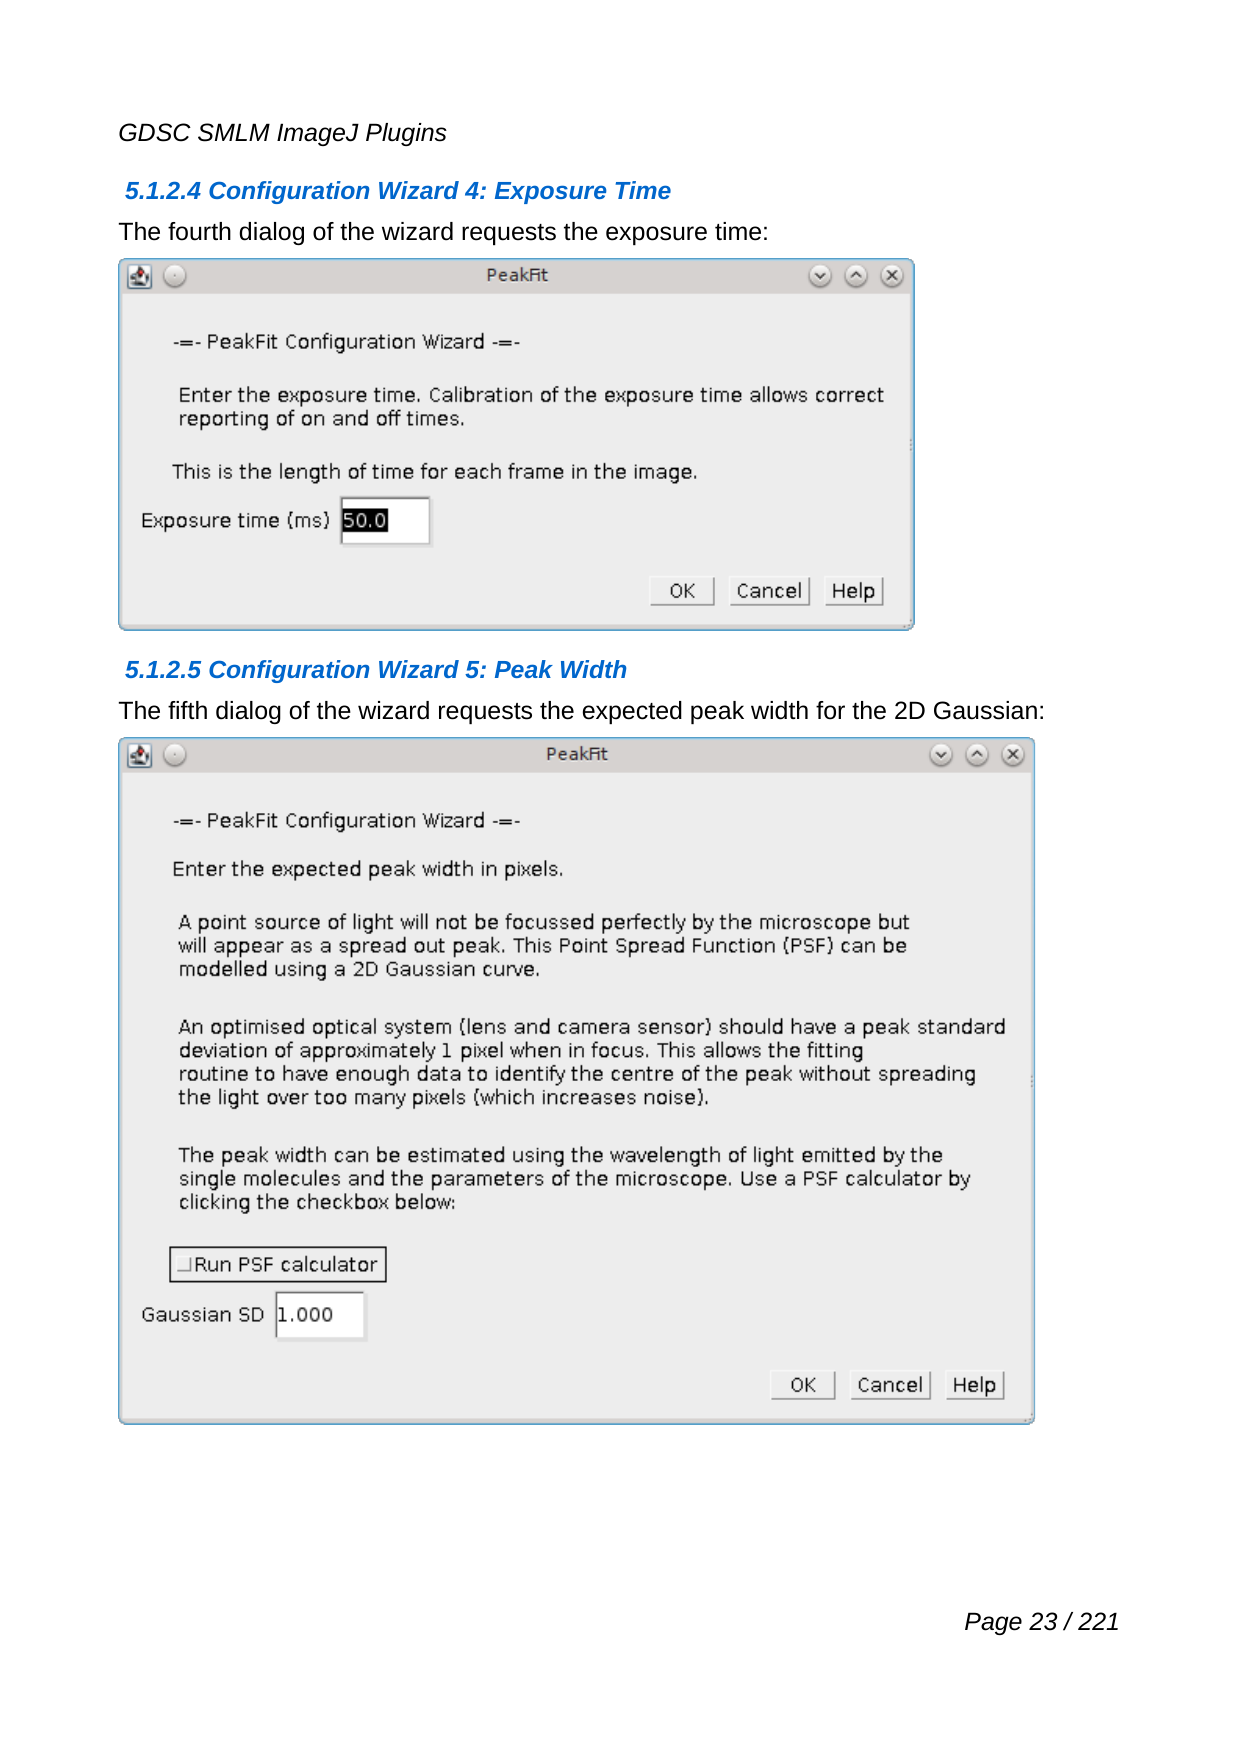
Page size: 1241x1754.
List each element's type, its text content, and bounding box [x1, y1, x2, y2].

subtitle Configuration Wizard 4: Exposure Time [118, 176, 1122, 205]
subtitle Configuration Wizard 5: Peak Width [118, 655, 1122, 684]
picture [118, 737, 1036, 1425]
text The fifth dialog of the wizard requests the expected peak width for the 2D Gaussian: [118, 696, 1122, 725]
text The fourth dialog of the wizard requests the exposure time: [118, 217, 1122, 246]
picture [118, 258, 915, 631]
